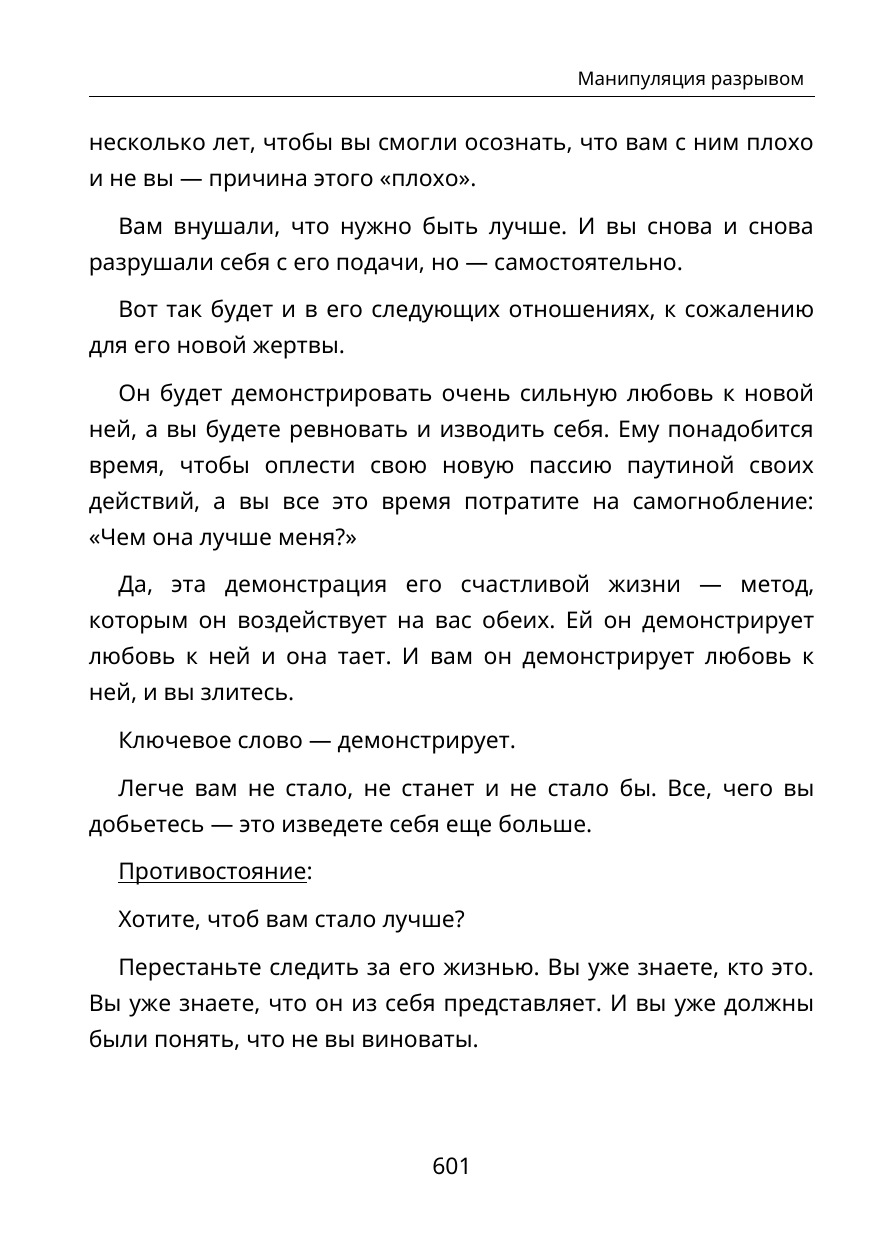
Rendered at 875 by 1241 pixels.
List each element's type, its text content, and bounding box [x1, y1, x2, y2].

text Хотите, чтоб вам стало лучше? [88, 903, 815, 934]
text Он будет демонстрировать очень сильную любовь к новой ней, а вы будете ревновать и изводить себя. Ему понадобится время, чтобы оплести свою новую пассию паутиной своих действий, а вы все это время потратите на самогнобление: «Чем она лучше меня?» [88, 377, 815, 552]
text Противостояние: [88, 855, 815, 887]
text Вам внушали, что нужно быть лучше. И вы снова и снова разрушали себя с его подачи, но — самостоятельно. [88, 210, 815, 277]
text несколько лет, чтобы вы смогли осознать, что вам с ним плохо и не вы — причина этого «плохо». [88, 126, 815, 193]
text Легче вам не стало, не станет и не стало бы. Все, чего вы добьетесь — это изведете себя еще больше. [88, 772, 815, 839]
text Перестаньте следить за его жизнью. Вы уже знаете, кто это. Вы уже знаете, что он из себя представляет. И вы уже должны были понять, что не вы виноваты. [88, 951, 815, 1054]
text Вот так будет и в его следующих отношениях, к сожалению для его новой жертвы. [88, 293, 815, 361]
text Ключевое слово — демонстрирует. [88, 724, 815, 755]
text Да, эта демонстрация его счастливой жизни — метод, которым он воздействует на вас обеих. Ей он демонстрирует любовь к ней и она тает. И вам он демонстрирует любовь к ней, и вы злитесь. [88, 568, 815, 707]
